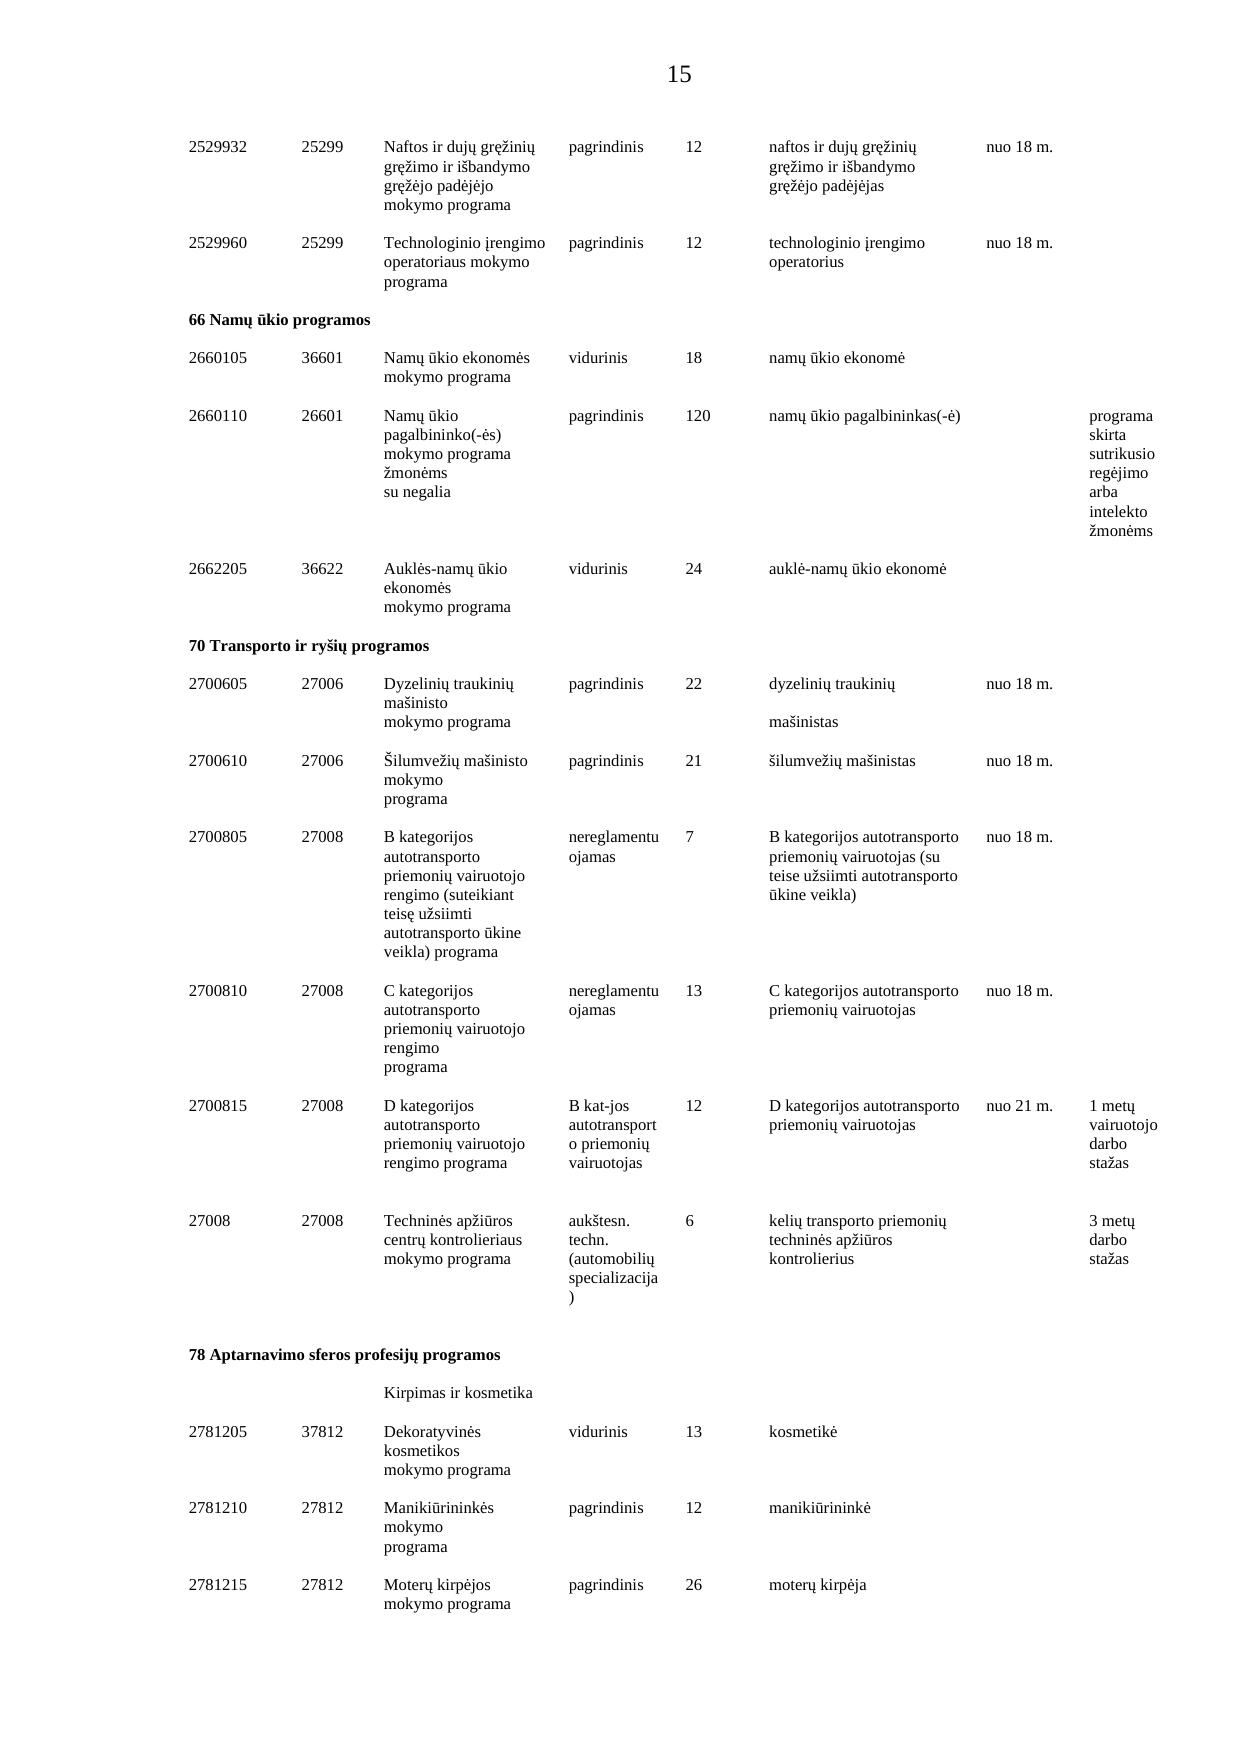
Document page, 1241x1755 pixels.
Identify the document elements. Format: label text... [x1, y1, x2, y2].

table_cell [1078, 1019, 1181, 1057]
table_cell [758, 367, 975, 386]
table_cell [373, 1306, 557, 1326]
table_cell [557, 904, 674, 961]
table_cell pagrindinis [557, 1498, 674, 1536]
table_cell 1 metų vairuotojo darbo stažas [1078, 1096, 1181, 1191]
table_cell [557, 885, 674, 904]
table_cell 2529932 [177, 137, 290, 176]
table_cell [1078, 1364, 1181, 1383]
table_cell nuo 18 m. [975, 233, 1078, 252]
table_cell [758, 195, 975, 214]
table_cell [758, 731, 975, 751]
table_cell [290, 846, 372, 866]
table_cell [290, 655, 372, 674]
table_cell [1078, 827, 1181, 846]
table_cell programa skirta sutrikusio regėjimo arba intelekto žmonėms [1078, 406, 1181, 540]
table_cell [290, 904, 372, 961]
table_cell [177, 367, 290, 386]
table_cell [1078, 1421, 1181, 1441]
table_cell [290, 444, 372, 482]
table_cell mokymo programa žmonėms [373, 444, 557, 482]
table_cell [557, 1402, 674, 1421]
table_cell 13 [674, 1421, 758, 1441]
table_cell [1078, 1498, 1181, 1536]
table_cell [373, 1076, 557, 1096]
table_cell 70 Transporto ir ryšių programos [177, 636, 975, 655]
table_cell [975, 1479, 1078, 1498]
table_cell [290, 1402, 372, 1421]
table_cell [1078, 1536, 1181, 1556]
table_cell [1078, 252, 1181, 271]
table_cell [975, 501, 1078, 521]
table_cell 2700605 [177, 674, 290, 712]
table_cell programa [373, 789, 557, 808]
table_cell [674, 731, 758, 751]
table_cell [177, 846, 290, 866]
table_cell [1078, 885, 1181, 904]
table_cell [758, 597, 975, 616]
table_cell [975, 1115, 1078, 1134]
table_cell Naftos ir dujų gręžinių gręžimo ir išbandymo gręžėjo padėjėjo mokymo programa [373, 137, 557, 214]
table_cell [758, 1556, 975, 1575]
table_cell [177, 329, 290, 348]
table_cell [1078, 329, 1181, 348]
table_cell [975, 406, 1078, 444]
table_cell [177, 252, 290, 271]
table_cell [373, 291, 557, 310]
table_cell 2660110 [177, 406, 290, 444]
table_cell [975, 866, 1078, 885]
table_cell [674, 1402, 758, 1421]
table_cell [758, 808, 975, 827]
table_cell [975, 616, 1078, 636]
table_cell vidurinis [557, 348, 674, 367]
table_cell naftos ir dujų gręžinių gręžimo ir išbandymo [758, 137, 975, 176]
table_cell [674, 1134, 758, 1172]
table_cell [557, 1076, 674, 1096]
table_cell Šilumvežių mašinisto mokymo [373, 751, 557, 789]
table_cell [177, 712, 290, 731]
table_cell [290, 501, 372, 521]
table_cell [1078, 961, 1181, 981]
table_cell [975, 482, 1078, 501]
table_cell [975, 846, 1078, 866]
table_cell 27812 [290, 1575, 372, 1594]
table_cell [177, 501, 290, 521]
table_cell dyzelinių traukinių [758, 674, 975, 712]
table_cell [1078, 271, 1181, 291]
table_cell [1078, 1402, 1181, 1421]
table_cell [1078, 540, 1181, 559]
table_cell [557, 1479, 674, 1498]
table_cell 6 [674, 1211, 758, 1268]
table_cell [177, 1326, 290, 1345]
table_cell 2781215 [177, 1575, 290, 1594]
table_cell kelių transporto priemonių techninės apžiūros kontrolierius [758, 1211, 975, 1287]
table_cell [674, 885, 758, 904]
table_cell mokymo programa [373, 367, 557, 386]
table_cell [1078, 367, 1181, 386]
table_cell [373, 1556, 557, 1575]
table_cell [290, 521, 372, 540]
table_cell [290, 1019, 372, 1057]
table_cell [674, 1364, 758, 1383]
table_cell [557, 866, 674, 885]
table_cell [758, 1536, 975, 1556]
table_cell [1078, 1345, 1181, 1364]
table_cell [975, 1613, 1078, 1632]
table_cell priemonių vairuotojo rengimo [373, 1019, 557, 1057]
table_cell [674, 961, 758, 981]
table_cell [975, 1402, 1078, 1421]
table_cell pagrindinis [557, 1575, 674, 1594]
table_cell nuo 18 m. [975, 674, 1078, 712]
table_cell [557, 1556, 674, 1575]
table_cell [975, 1345, 1078, 1364]
table_cell [290, 866, 372, 885]
table_cell [557, 1536, 674, 1556]
table_cell 22 [674, 674, 758, 712]
table_cell [290, 961, 372, 981]
table_cell [290, 808, 372, 827]
table_cell [758, 789, 975, 808]
table_cell [674, 1479, 758, 1498]
table_cell [674, 252, 758, 271]
table_cell [1078, 808, 1181, 827]
table_cell [674, 846, 758, 866]
table_cell [674, 214, 758, 233]
table_cell Moterų kirpėjos mokymo programa [373, 1575, 557, 1613]
table_cell [674, 291, 758, 310]
table_cell [674, 1613, 758, 1632]
table_cell C kategorijos autotransporto priemonių vairuotojas [758, 981, 975, 1057]
table_cell [1078, 118, 1181, 137]
table_cell 120 [674, 406, 758, 444]
table_cell nuo 18 m. [975, 981, 1078, 1019]
table_cell Dekoratyvinės kosmetikos mokymo programa [373, 1421, 557, 1479]
table_cell [177, 1076, 290, 1096]
table_cell [975, 1364, 1078, 1383]
table_cell 66 Namų ūkio programos [177, 310, 975, 329]
table_cell 26601 [290, 406, 372, 444]
table_cell [373, 118, 557, 137]
table_cell [557, 597, 674, 616]
table_cell šilumvežių mašinistas [758, 751, 975, 789]
table_cell [975, 1057, 1078, 1076]
table_cell 2700805 [177, 827, 290, 846]
table_cell [557, 176, 674, 195]
table_cell [1078, 712, 1181, 731]
table_cell [975, 1211, 1078, 1268]
table_cell Namų ūkio pagalbininko(-ės) [373, 406, 557, 444]
table_cell [975, 540, 1078, 559]
table_cell [975, 885, 1078, 904]
table_cell [674, 1268, 758, 1287]
table_cell Technologinio įrengimo [373, 233, 557, 252]
table_cell [177, 1019, 290, 1057]
table_cell [557, 655, 674, 674]
table_cell mokymo programa [373, 712, 557, 731]
table_cell [557, 1441, 674, 1479]
table_cell [758, 501, 975, 521]
table_cell [557, 329, 674, 348]
table_cell [290, 1479, 372, 1498]
table_cell [373, 1364, 557, 1383]
table_cell [1078, 1076, 1181, 1096]
table_cell vidurinis [557, 559, 674, 597]
table_cell [177, 540, 290, 559]
table_cell [177, 1383, 290, 1402]
table_cell [177, 214, 290, 233]
table_cell [177, 176, 290, 195]
table_cell [1078, 1326, 1181, 1345]
table_cell [758, 1306, 975, 1326]
table_cell [975, 1556, 1078, 1575]
table_cell [1078, 731, 1181, 751]
table_cell [290, 1191, 372, 1211]
table_cell namų ūkio pagalbininkas(-ė) [758, 406, 975, 444]
table_cell [290, 291, 372, 310]
table_cell [290, 1536, 372, 1556]
table_cell [1078, 981, 1181, 1019]
table_cell [290, 540, 372, 559]
table_cell namų ūkio ekonomė [758, 348, 975, 367]
table_cell [758, 1134, 975, 1172]
table_cell [373, 386, 557, 406]
table_cell B kategorijos autotransporto priemonių vairuotojo rengimo (suteikiant teisę užsiimti autotransporto ūkine veikla) programa [373, 827, 557, 961]
table_cell [674, 176, 758, 195]
table_cell kosmetikė [758, 1421, 975, 1441]
table_cell 25299 [290, 137, 372, 176]
table_cell [975, 271, 1078, 291]
table_cell [1078, 176, 1181, 195]
table_cell B kategorijos autotransporto priemonių vairuotojas (su teise užsiimti autotransporto ūkine veikla) [758, 827, 975, 904]
table_cell [674, 597, 758, 616]
table_cell [975, 1536, 1078, 1556]
table_cell 27812 [290, 1498, 372, 1536]
table_cell [290, 1556, 372, 1575]
table_cell [674, 1115, 758, 1134]
table_cell [177, 444, 290, 482]
table_cell [975, 1498, 1078, 1536]
table_cell [975, 329, 1078, 348]
table_cell [1078, 655, 1181, 674]
table_cell [758, 214, 975, 233]
table_cell [1078, 1191, 1181, 1211]
table_cell [975, 1191, 1078, 1211]
table_cell [674, 540, 758, 559]
table_cell [758, 386, 975, 406]
table_cell programa [373, 1536, 557, 1556]
table_cell [177, 1556, 290, 1575]
table_cell [373, 961, 557, 981]
table_cell [1078, 1613, 1181, 1632]
table_cell [290, 789, 372, 808]
table_cell [758, 521, 975, 540]
table_cell [1078, 233, 1181, 252]
table_cell Dyzelinių traukinių mašinisto [373, 674, 557, 712]
table_cell [373, 616, 557, 636]
table_cell pagrindinis [557, 137, 674, 176]
table_cell gręžėjo padėjėjas [758, 176, 975, 195]
table_cell [557, 252, 674, 271]
table_cell [674, 616, 758, 636]
table_cell [177, 616, 290, 636]
table_cell Namų ūkio ekonomės [373, 348, 557, 367]
table_cell 21 [674, 751, 758, 789]
table_cell [290, 1383, 372, 1402]
table_cell [557, 1057, 674, 1076]
table_cell [758, 540, 975, 559]
table_cell 2700810 [177, 981, 290, 1019]
table_cell [1078, 1479, 1181, 1498]
table_cell [975, 1172, 1078, 1191]
table_cell 12 [674, 1498, 758, 1536]
table_cell [758, 1076, 975, 1096]
table_cell [758, 1479, 975, 1498]
table_cell [674, 386, 758, 406]
table_cell [758, 291, 975, 310]
table_cell [290, 616, 372, 636]
table_cell 37812 [290, 1421, 372, 1441]
table_cell [290, 1115, 372, 1134]
table_cell [290, 118, 372, 137]
table_cell [1078, 1306, 1181, 1326]
table_cell [975, 597, 1078, 616]
table_cell [1078, 291, 1181, 310]
table_cell [177, 118, 290, 137]
table_cell [177, 1594, 290, 1613]
table_cell [758, 904, 975, 961]
table_cell [674, 1287, 758, 1306]
table_cell auklė-namų ūkio ekonomė [758, 559, 975, 597]
table_cell [758, 1402, 975, 1421]
table_cell [290, 1306, 372, 1326]
table_cell [177, 655, 290, 674]
table_cell [290, 214, 372, 233]
table_cell [373, 1479, 557, 1498]
table_cell [1078, 386, 1181, 406]
table_cell moterų kirpėja [758, 1575, 975, 1594]
table_cell [975, 904, 1078, 961]
table_cell [373, 1326, 557, 1345]
table_cell 36622 [290, 559, 372, 597]
table_cell [674, 195, 758, 214]
table_cell Kirpimas ir kosmetika [373, 1383, 975, 1402]
table_cell [758, 1364, 975, 1383]
table_cell [557, 118, 674, 137]
table_cell [975, 195, 1078, 214]
table_cell [177, 1172, 290, 1191]
table_cell [1078, 674, 1181, 712]
table_cell [290, 271, 372, 291]
table_cell [373, 1613, 557, 1632]
table_cell [290, 597, 372, 616]
table_cell [975, 1383, 1078, 1402]
table_cell [290, 1057, 372, 1076]
table_cell [674, 712, 758, 731]
table_cell 18 [674, 348, 758, 367]
table_cell [674, 1536, 758, 1556]
table_cell [177, 1479, 290, 1498]
table_cell [758, 1057, 975, 1076]
table_cell [290, 1134, 372, 1172]
table_cell [975, 731, 1078, 751]
table_cell [674, 1306, 758, 1326]
table_cell [177, 1364, 290, 1383]
table_cell [177, 291, 290, 310]
table_cell [373, 731, 557, 751]
table_cell [975, 214, 1078, 233]
table_cell mokymo programa [373, 597, 557, 616]
table_cell manikiūrininkė [758, 1498, 975, 1536]
table_cell [975, 118, 1078, 137]
table_cell [557, 789, 674, 808]
table_cell [975, 636, 1078, 655]
table_cell [557, 1326, 674, 1345]
table_cell [975, 310, 1078, 329]
table_cell [975, 1287, 1078, 1306]
table_cell [557, 367, 674, 386]
table_cell [1078, 1287, 1181, 1306]
table_cell [758, 1191, 975, 1211]
table_cell [557, 444, 674, 482]
table_cell [290, 176, 372, 195]
table_cell [177, 1268, 290, 1287]
table_cell [177, 195, 290, 214]
table_cell [674, 1076, 758, 1096]
table_cell [290, 329, 372, 348]
table_cell [557, 291, 674, 310]
table_cell [674, 482, 758, 501]
table_cell 2529960 [177, 233, 290, 252]
table_cell [975, 655, 1078, 674]
table_cell [975, 367, 1078, 386]
table_cell [177, 808, 290, 827]
table_cell 12 [674, 1096, 758, 1115]
table_cell operatorius [758, 252, 975, 271]
table_cell [975, 444, 1078, 482]
table_cell pagrindinis [557, 751, 674, 789]
table_cell [1078, 195, 1181, 214]
table_cell [373, 1402, 557, 1421]
table_cell [1078, 751, 1181, 789]
table_cell [975, 712, 1078, 731]
table_cell [674, 655, 758, 674]
table_cell 2781210 [177, 1498, 290, 1536]
table_cell nuo 21 m. [975, 1096, 1078, 1115]
table_cell 36601 [290, 348, 372, 367]
table_cell [373, 1191, 557, 1211]
table_cell [1078, 1057, 1181, 1076]
table_cell D kategorijos autotransporto priemonių vairuotojo rengimo programa [373, 1096, 557, 1172]
table_cell nuo 18 m. [975, 137, 1078, 176]
table_cell [674, 118, 758, 137]
table_cell [177, 597, 290, 616]
table_cell [758, 1441, 975, 1479]
table_cell [177, 789, 290, 808]
table_cell [290, 731, 372, 751]
table_cell [975, 1421, 1078, 1441]
table_cell 26 [674, 1575, 758, 1594]
table_cell [975, 808, 1078, 827]
table_cell [674, 904, 758, 961]
table_cell pagrindinis [557, 233, 674, 252]
table_cell [177, 1057, 290, 1076]
table_cell [557, 961, 674, 981]
table_cell [1078, 137, 1181, 176]
table_cell [290, 1287, 372, 1306]
table_cell 27006 [290, 674, 372, 712]
table_cell [975, 789, 1078, 808]
table_cell [1078, 636, 1181, 655]
table_cell nuo 18 m. [975, 827, 1078, 846]
table_cell [290, 252, 372, 271]
table_cell [674, 521, 758, 540]
table_cell [177, 1191, 290, 1211]
table_cell pagrindinis [557, 674, 674, 712]
table_cell 27006 [290, 751, 372, 789]
table_cell [975, 521, 1078, 540]
table_cell [290, 386, 372, 406]
table_cell aukštesn. techn. (automobilių specializacija) [557, 1211, 674, 1326]
table_cell [975, 1268, 1078, 1287]
table_cell [1078, 1441, 1181, 1479]
table_cell [557, 1364, 674, 1383]
table_cell [975, 1594, 1078, 1613]
table_cell [975, 1575, 1078, 1594]
table_cell [975, 1441, 1078, 1479]
table_cell [674, 1441, 758, 1479]
table_cell [1078, 1556, 1181, 1575]
table_cell 27008 [177, 1211, 290, 1268]
table_cell Auklės-namų ūkio ekonomės [373, 559, 557, 597]
table_cell [758, 1594, 975, 1613]
table_cell [1078, 310, 1181, 329]
table_cell [290, 1613, 372, 1632]
table_cell [290, 1172, 372, 1191]
table_cell Manikiūrininkės mokymo [373, 1498, 557, 1536]
table_cell [557, 521, 674, 540]
table_cell 2700815 [177, 1096, 290, 1115]
table_cell [674, 1594, 758, 1613]
table_cell [1078, 904, 1181, 961]
table_cell [557, 386, 674, 406]
table_cell [177, 1134, 290, 1172]
table_cell 78 Aptarnavimo sferos profesijų programos [177, 1345, 975, 1364]
table_cell [177, 271, 290, 291]
table_cell [177, 482, 290, 501]
table_cell [177, 1441, 290, 1479]
table_cell [290, 1364, 372, 1383]
table_cell [674, 1172, 758, 1191]
table_cell [177, 731, 290, 751]
table_cell su negalia [373, 482, 557, 501]
table_cell [758, 616, 975, 636]
table_cell [674, 866, 758, 885]
table_cell [1078, 866, 1181, 885]
table_cell [975, 252, 1078, 271]
table_cell 12 [674, 233, 758, 252]
table_cell [373, 214, 557, 233]
table_cell [975, 386, 1078, 406]
table_cell [758, 961, 975, 981]
table_cell [1078, 789, 1181, 808]
table_cell [290, 1268, 372, 1287]
table_cell [975, 176, 1078, 195]
table_cell 27008 [290, 827, 372, 846]
table_cell [674, 1191, 758, 1211]
table_cell [557, 271, 674, 291]
table_cell [177, 866, 290, 885]
table_cell [1078, 1383, 1181, 1402]
table_cell 12 [674, 137, 758, 176]
table_cell [1078, 1268, 1181, 1287]
table_cell B kat-jos autotransporto priemonių vairuotojas [557, 1096, 674, 1211]
table_cell [177, 1287, 290, 1306]
table_cell 13 [674, 981, 758, 1019]
table_cell 2781205 [177, 1421, 290, 1441]
table_cell [975, 1076, 1078, 1096]
table_cell Techninės apžiūros centrų kontrolieriaus mokymo programa [373, 1211, 557, 1306]
table_cell [557, 808, 674, 827]
table_cell [975, 1306, 1078, 1326]
table_cell [975, 1134, 1078, 1172]
table_cell [177, 521, 290, 540]
table_cell [674, 367, 758, 386]
table_cell [674, 444, 758, 482]
table_cell [758, 1613, 975, 1632]
table_cell [975, 961, 1078, 981]
table_cell nereglamentuojamas [557, 827, 674, 866]
table_cell 27008 [290, 1096, 372, 1115]
table_cell [290, 1441, 372, 1479]
table_cell [177, 961, 290, 981]
table_cell C kategorijos autotransporto [373, 981, 557, 1019]
table_cell [1078, 559, 1181, 597]
table_cell [177, 904, 290, 961]
table_cell [674, 501, 758, 521]
table_cell [373, 329, 557, 348]
table_cell [674, 1556, 758, 1575]
table_cell 3 metų darbo stažas [1078, 1211, 1181, 1268]
table_cell [758, 1172, 975, 1191]
table_cell [290, 482, 372, 501]
table_cell [177, 386, 290, 406]
table_cell [557, 482, 674, 501]
table_cell [373, 501, 557, 521]
table_cell [177, 1536, 290, 1556]
table_cell [674, 789, 758, 808]
table_cell programa [373, 271, 557, 291]
table_cell [975, 291, 1078, 310]
table_cell [758, 118, 975, 137]
table_cell [758, 1326, 975, 1345]
table_cell [1078, 214, 1181, 233]
table_cell [975, 1019, 1078, 1057]
table_cell [557, 214, 674, 233]
table_cell [373, 521, 557, 540]
table_cell [758, 1287, 975, 1306]
table_cell [674, 329, 758, 348]
table_cell [557, 501, 674, 521]
table_cell vidurinis [557, 1421, 674, 1441]
table_cell [1078, 1575, 1181, 1594]
table_cell [1078, 597, 1181, 616]
table_cell 2662205 [177, 559, 290, 597]
table_cell [557, 1594, 674, 1613]
table_cell [177, 1115, 290, 1134]
table_cell [758, 329, 975, 348]
table_cell [373, 655, 557, 674]
table_cell [290, 712, 372, 731]
table_cell 27008 [290, 981, 372, 1019]
table_cell [177, 885, 290, 904]
table_cell [758, 444, 975, 482]
table_cell technologinio įrengimo [758, 233, 975, 252]
table_cell [177, 1613, 290, 1632]
table_cell [674, 808, 758, 827]
table_cell mašinistas [758, 712, 975, 731]
table_cell [758, 655, 975, 674]
table_cell 25299 [290, 233, 372, 252]
table_cell nereglamentuojamas [557, 981, 674, 1057]
table_cell nuo 18 m. [975, 751, 1078, 789]
table_cell [177, 1402, 290, 1421]
table_cell [290, 1594, 372, 1613]
table_cell [290, 1326, 372, 1345]
table_cell operatoriaus mokymo [373, 252, 557, 271]
table_cell [557, 1613, 674, 1632]
table_cell [674, 1019, 758, 1057]
table_cell [557, 731, 674, 751]
table_cell [1078, 348, 1181, 367]
table_cell [1078, 1594, 1181, 1613]
table_cell [557, 712, 674, 731]
table_cell [557, 540, 674, 559]
table_cell [557, 616, 674, 636]
table_cell [373, 1172, 557, 1191]
table_cell [373, 540, 557, 559]
table_cell pagrindinis [557, 406, 674, 444]
table_cell [975, 348, 1078, 367]
table_cell [975, 1326, 1078, 1345]
table_cell [557, 195, 674, 214]
table_cell [373, 808, 557, 827]
table_cell [674, 271, 758, 291]
table_cell D kategorijos autotransporto priemonių vairuotojas [758, 1096, 975, 1134]
table_cell [674, 1326, 758, 1345]
table_cell [674, 1057, 758, 1076]
table_cell 27008 [290, 1211, 372, 1268]
table_cell [758, 271, 975, 291]
table_cell [975, 559, 1078, 597]
table_cell 2700610 [177, 751, 290, 789]
table_cell [290, 885, 372, 904]
table_cell 24 [674, 559, 758, 597]
table_cell programa [373, 1057, 557, 1076]
table_cell [177, 1306, 290, 1326]
table_cell 2660105 [177, 348, 290, 367]
table_cell [1078, 846, 1181, 866]
table_cell [290, 1076, 372, 1096]
table_cell [758, 482, 975, 501]
table_cell [290, 195, 372, 214]
table_cell 7 [674, 827, 758, 846]
table_cell [1078, 616, 1181, 636]
table_cell [290, 367, 372, 386]
